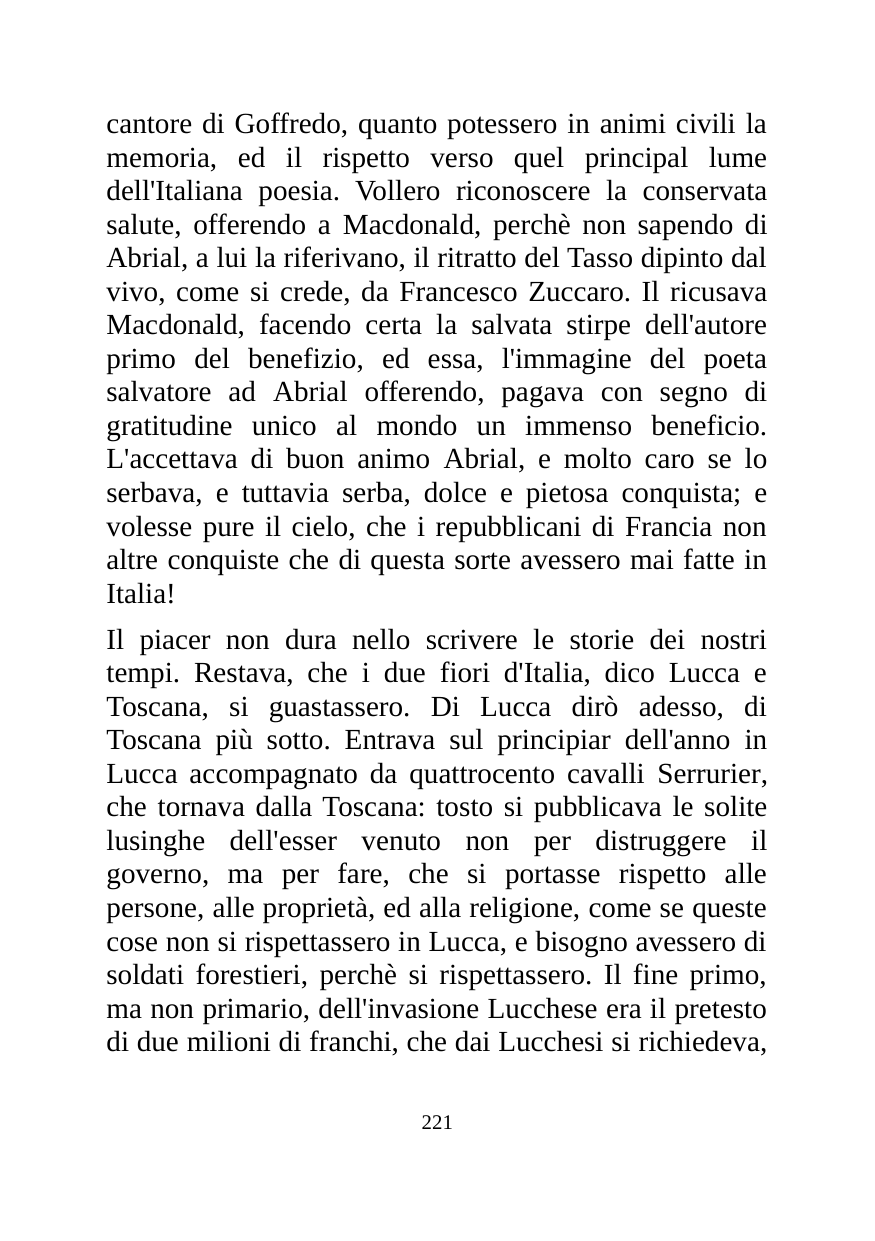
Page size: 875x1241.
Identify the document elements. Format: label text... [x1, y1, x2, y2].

text Il piacer non dura nello scrivere le storie dei nostri tempi. Restava, che i due fiori d'Italia, dico Lucca e Toscana, si guastassero. Di Lucca dirò adesso, di Toscana più sotto. Entrava sul principiar dell'anno in Lucca accompagnato da quattrocento cavalli Serrurier, che tornava dalla Toscana: tosto si pubblicava le solite lusinghe dell'esser venuto non per distruggere il governo, ma per fare, che si portasse rispetto alle persone, alle proprietà, ed alla religione, come se queste cose non si rispettassero in Lucca, e bisogno avessero di soldati forestieri, perchè si rispettassero. Il fine primo, ma non primario, dell'invasione Lucchese era il pretesto di due milioni di franchi, che dai Lucchesi si richiedeva, [106, 622, 768, 1058]
text cantore di Goffredo, quanto potessero in animi civili la memoria, ed il rispetto verso quel principal lume dell'Italiana poesia. Vollero riconoscere la conservata salute, offerendo a Macdonald, perchè non sapendo di Abrial, a lui la riferivano, il ritratto del Tasso dipinto dal vivo, come si crede, da Francesco Zuccaro. Il ricusava Macdonald, facendo certa la salvata stirpe dell'autore primo del benefizio, ed essa, l'immagine del poeta salvatore ad Abrial offerendo, pagava con segno di gratitudine unico al mondo un immenso beneficio. L'accettava di buon animo Abrial, e molto caro se lo serbava, e tuttavia serba, dolce e pietosa conquista; e volesse pure il cielo, che i repubblicani di Francia non altre conquiste che di questa sorte avessero mai fatte in Italia! [106, 106, 768, 609]
